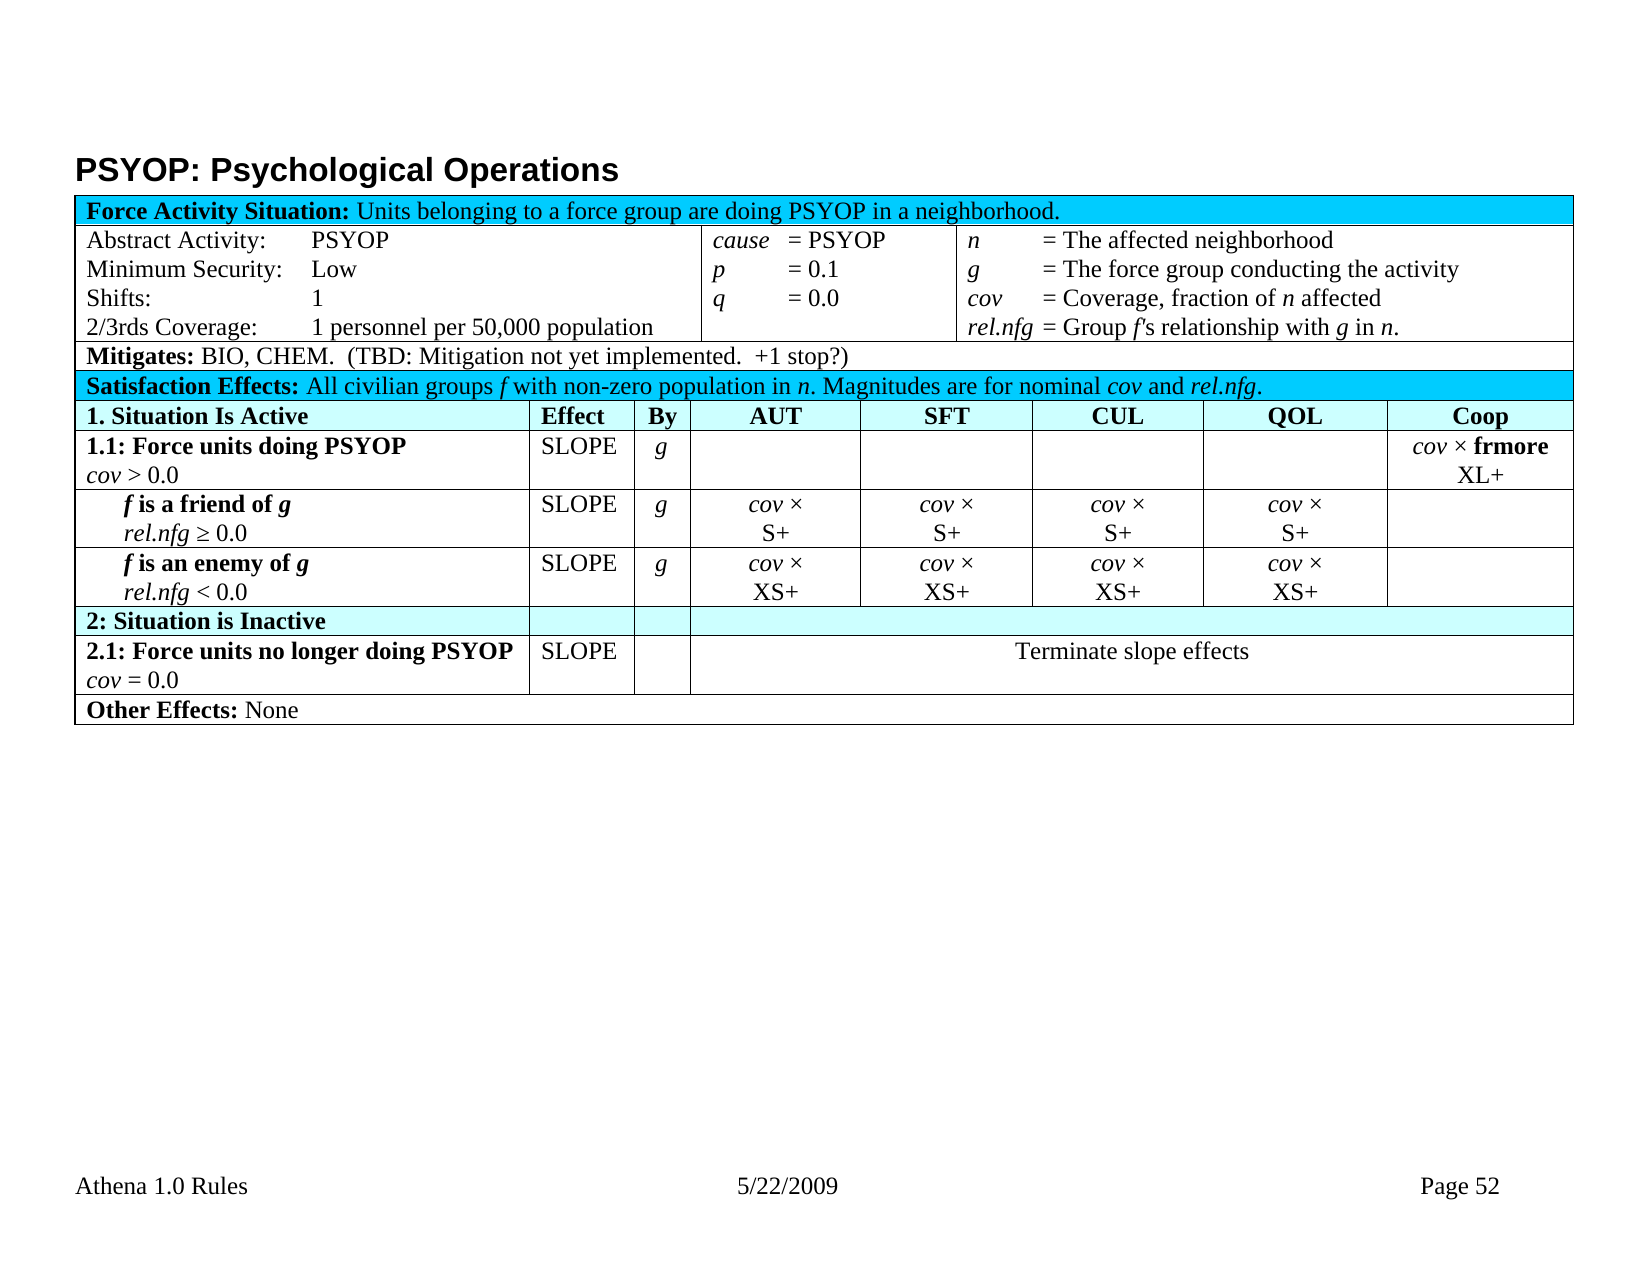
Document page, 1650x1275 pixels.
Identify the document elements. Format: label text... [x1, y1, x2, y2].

table_cell By [635, 401, 690, 430]
table_cell cov × S+ [1204, 490, 1387, 547]
table_cell cov × S+ [691, 490, 860, 547]
table_cell SLOPE [530, 548, 634, 606]
table_cell f is a friend of g rel.nfg ≥ 0.0 [76, 490, 529, 547]
table_cell [691, 607, 1573, 635]
table_cell [1204, 431, 1387, 488]
table_cell [691, 431, 860, 488]
table_cell 2: Situation is Inactive [76, 607, 529, 635]
table_cell f is an enemy of g rel.nfg < 0.0 [76, 548, 529, 606]
table_cell Satisfaction Effects: All civilian groups f with non-zero population in n. Magnitudes are for nominal cov and rel.nfg. [76, 371, 1573, 400]
table_cell g [635, 548, 690, 606]
text PSYOP: Psychological Operations [75, 150, 1575, 188]
table_cell SLOPE [530, 490, 634, 547]
table_cell SLOPE [530, 431, 634, 488]
table_cell [861, 431, 1032, 488]
table_cell cov × XS+ [691, 548, 860, 606]
table_cell g [635, 431, 690, 488]
table_cell cov × XS+ [1033, 548, 1203, 606]
table_header Force Activity Situation: Units belonging to a force group are doing PSYOP in a neighborhood. [76, 196, 1573, 224]
table_cell [1388, 490, 1573, 547]
table_cell 1. Situation Is Active [76, 401, 529, 430]
table_cell SLOPE [530, 636, 634, 694]
table_cell cov × S+ [1033, 490, 1203, 547]
table_cell [635, 607, 690, 635]
table_cell [1388, 548, 1573, 606]
table_cell AUT [691, 401, 860, 430]
table_cell Other Effects: None [76, 695, 1573, 724]
table_cell n = The affected neighborhood g = The force group conducting the activity cov = Coverage, fraction of n affected rel.nfg = Group f's relationship with g in n. [957, 226, 1573, 341]
table_cell cov × frmore XL+ [1388, 431, 1573, 488]
table_cell [530, 607, 634, 635]
table_cell CUL [1033, 401, 1203, 430]
table_cell 2.1: Force units no longer doing PSYOP cov = 0.0 [76, 636, 529, 694]
table_cell Mitigates: BIO, CHEM. (TBD: Mitigation not yet implemented. +1 stop?) [76, 342, 1573, 370]
table_cell [635, 636, 690, 694]
table_cell cov × XS+ [1204, 548, 1387, 606]
table_cell cause = PSYOP p = 0.1 q = 0.0 [702, 226, 956, 341]
table_cell 1.1: Force units doing PSYOP cov > 0.0 [76, 431, 529, 488]
table_cell QOL [1204, 401, 1387, 430]
table_cell Abstract Activity: PSYOP Minimum Security: Low Shifts: 1 2/3rds Coverage: 1 personnel per 50,000 population [76, 226, 701, 341]
table_cell cov × XS+ [861, 548, 1032, 606]
table_cell Coop [1388, 401, 1573, 430]
table_cell SFT [861, 401, 1032, 430]
table_cell cov × S+ [861, 490, 1032, 547]
table_cell Terminate slope effects [691, 636, 1573, 694]
table_cell [1033, 431, 1203, 488]
table_cell Effect [530, 401, 634, 430]
table_cell g [635, 490, 690, 547]
